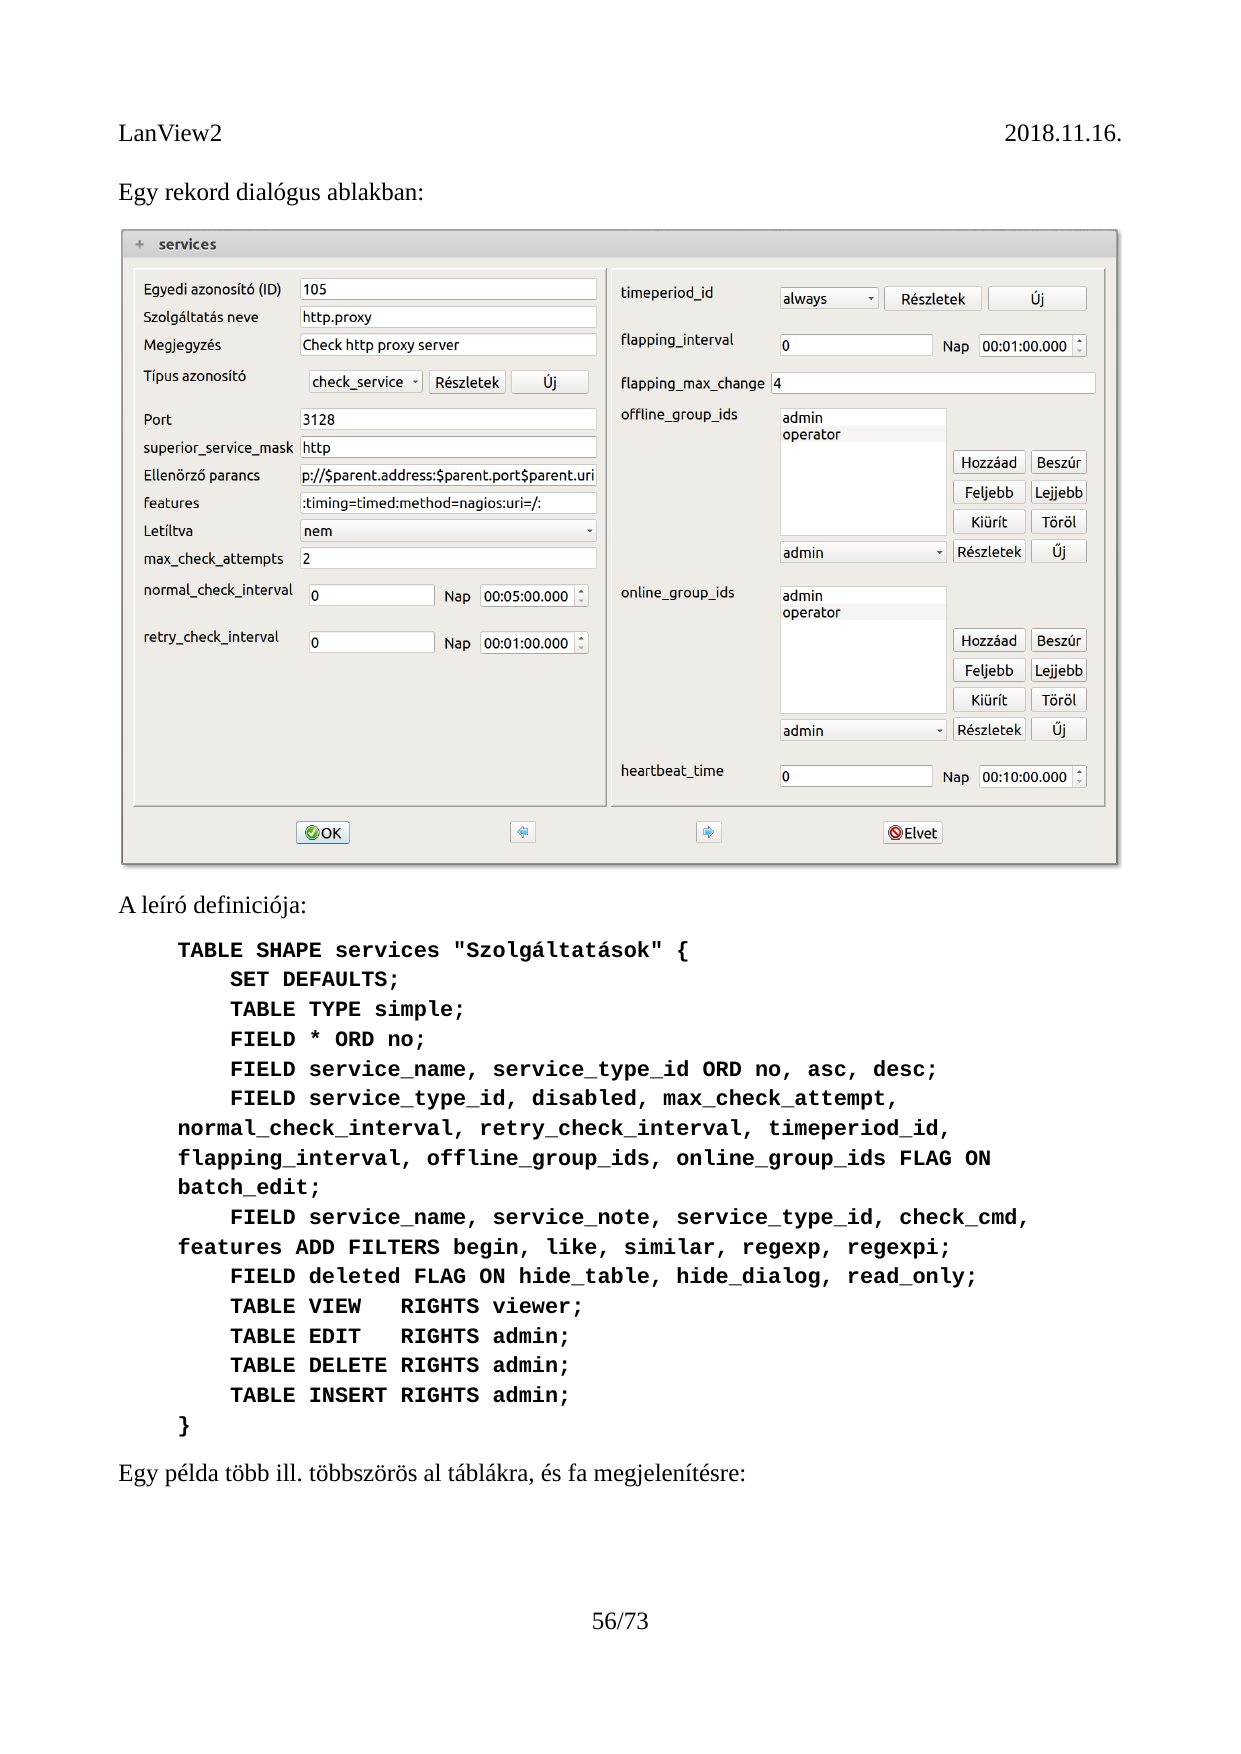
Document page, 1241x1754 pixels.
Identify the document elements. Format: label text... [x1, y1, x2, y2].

text Egy rekord dialógus ablakban: [118, 177, 1122, 206]
text A leíró definiciója: [118, 890, 1122, 919]
picture [118, 226, 1123, 870]
text TABLE SHAPE services "Szolgáltatások" { SET DEFAULTS; TABLE TYPE simple; FIELD * ORD no; FIELD service_name, service_type_id ORD no, asc, desc; FIELD service_type_id, disabled, max_check_attempt, normal_check_interval, retry_check_interval, timeperiod_id, flapping_interval, offline_group_ids, online_group_ids FLAG ON batch_edit; FIELD service_name, service_note, service_type_id, check_cmd, features ADD FILTERS begin, like, similar, regexp, regexpi; FIELD deleted FLAG ON hide_table, hide_dialog, read_only; TABLE VIEW RIGHTS viewer; TABLE EDIT RIGHTS admin; TABLE DELETE RIGHTS admin; TABLE INSERT RIGHTS admin; } [177, 939, 1122, 1439]
text Egy példa több ill. többszörös al táblákra, és fa megjelenítésre: [118, 1458, 1122, 1487]
